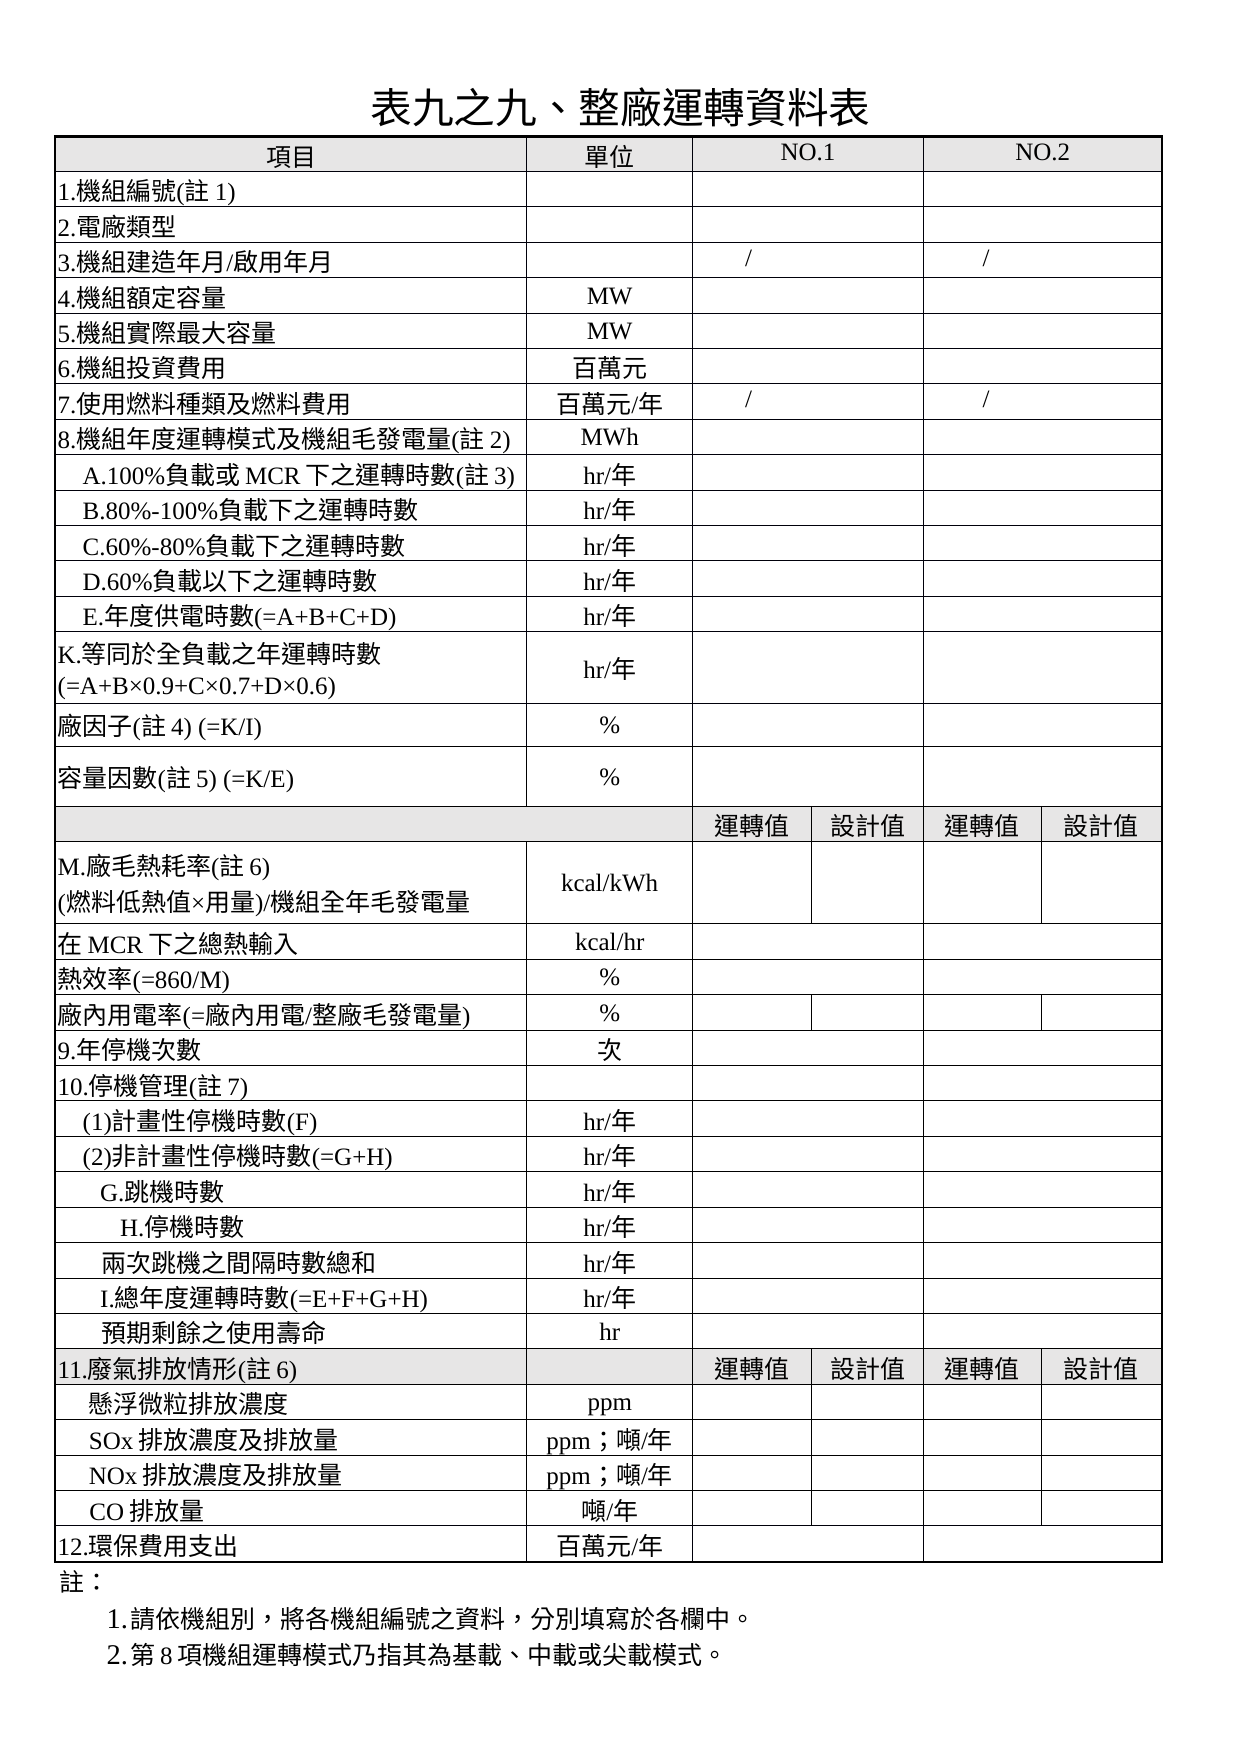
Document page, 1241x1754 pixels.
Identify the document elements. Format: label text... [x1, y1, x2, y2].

table_cell [924, 207, 1161, 242]
table_cell NOx排放濃度及排放量 [56, 1456, 526, 1490]
table_cell [924, 1491, 1041, 1525]
table_cell [693, 1066, 923, 1100]
table_cell / [693, 384, 923, 419]
table_cell hr/年 [527, 1172, 692, 1207]
table_cell 運轉值 [693, 807, 811, 841]
table_cell [924, 1420, 1041, 1454]
table_cell K.等同於全負載之年運轉時數 (=A+B×0.9+C×0.7+D×0.6) [56, 632, 526, 703]
table_cell 設計值 [1042, 807, 1161, 841]
table_cell [924, 561, 1161, 596]
table_cell H.停機時數 [56, 1208, 526, 1242]
table_cell [693, 455, 923, 489]
table_cell [693, 632, 923, 703]
table_cell 11.廢氣排放情形(註6) [56, 1349, 526, 1384]
table_cell [924, 704, 1161, 746]
table_cell [693, 1172, 923, 1207]
table_cell [1042, 1385, 1161, 1419]
table_cell [1042, 1420, 1161, 1454]
text 註： [59, 1563, 1181, 1599]
table_cell hr/年 [527, 526, 692, 560]
table_cell hr [527, 1314, 692, 1348]
table_cell [924, 632, 1161, 703]
text 表九之九、整廠運轉資料表 [59, 75, 1181, 135]
table_cell [924, 349, 1161, 383]
table_cell 熱效率(=860/M) [56, 960, 526, 994]
table_cell 懸浮微粒排放濃度 [56, 1385, 526, 1419]
table_cell [693, 1137, 923, 1171]
table_cell [693, 704, 923, 746]
table_cell [924, 1172, 1161, 1207]
table_cell [924, 1066, 1161, 1100]
table_cell ppm [527, 1385, 692, 1419]
table_cell [924, 1101, 1161, 1136]
table_cell 在MCR下之總熱輸入 [56, 924, 526, 959]
table_cell [924, 960, 1161, 994]
table_cell 9.年停機次數 [56, 1031, 526, 1065]
table_cell [924, 278, 1161, 312]
table_cell [693, 526, 923, 560]
table_cell [527, 172, 692, 206]
table_cell 運轉值 [693, 1349, 811, 1384]
table_cell / [924, 243, 1161, 277]
table_cell MW [527, 278, 692, 312]
table_cell [693, 842, 811, 923]
table_cell 運轉值 [924, 1349, 1041, 1384]
table_cell [693, 1101, 923, 1136]
table_cell [56, 807, 692, 841]
table_cell 7.使用燃料種類及燃料費用 [56, 384, 526, 419]
table_cell kcal/kWh [527, 842, 692, 923]
table_cell [693, 1420, 811, 1454]
table_cell 運轉值 [924, 807, 1041, 841]
table_cell 8.機組年度運轉模式及機組毛發電量(註2) [56, 420, 526, 454]
table_cell % [527, 995, 692, 1029]
table_cell [693, 278, 923, 312]
table_cell / [924, 384, 1161, 419]
table_cell [693, 747, 923, 806]
table_cell 廠內用電率(=廠內用電/整廠毛發電量) [56, 995, 526, 1029]
table_cell hr/年 [527, 1243, 692, 1277]
table_cell 5.機組實際最大容量 [56, 314, 526, 348]
table_cell [924, 314, 1161, 348]
table_cell [693, 995, 811, 1029]
table_cell 4.機組額定容量 [56, 278, 526, 312]
table_cell D.60%負載以下之運轉時數 [56, 561, 526, 596]
table_cell % [527, 704, 692, 746]
table_cell [527, 243, 692, 277]
table_header NO.1 [693, 138, 923, 171]
table_cell [693, 207, 923, 242]
table_cell [924, 1314, 1161, 1348]
table_cell 次 [527, 1031, 692, 1065]
table_cell [924, 1137, 1161, 1171]
table_cell [693, 1526, 923, 1561]
table_cell ppm；噸/年 [527, 1420, 692, 1454]
table_cell [1042, 1491, 1161, 1525]
table_cell 2.電廠類型 [56, 207, 526, 242]
table_cell 百萬元/年 [527, 1526, 692, 1561]
table_cell hr/年 [527, 491, 692, 525]
table_cell 容量因數(註5) (=K/E) [56, 747, 526, 806]
table_cell 10.停機管理(註7) [56, 1066, 526, 1100]
table_cell [693, 1456, 811, 1490]
table_cell [693, 314, 923, 348]
table_cell (1)計畫性停機時數(F) [56, 1101, 526, 1136]
table_cell [924, 1526, 1161, 1561]
table_cell [924, 1385, 1041, 1419]
table_cell 設計值 [812, 1349, 923, 1384]
table_cell 百萬元 [527, 349, 692, 383]
table_cell [693, 1314, 923, 1348]
list 第8項機組運轉模式乃指其為基載、中載或尖載模式。 [106, 1635, 1181, 1672]
table_cell 噸/年 [527, 1491, 692, 1525]
table_cell M.廠毛熱耗率(註6) (燃料低熱值×用量)/機組全年毛發電量 [56, 842, 526, 923]
table_cell [924, 491, 1161, 525]
table_cell [924, 420, 1161, 454]
table_cell [812, 1420, 923, 1454]
table_cell hr/年 [527, 632, 692, 703]
table_cell B.80%-100%負載下之運轉時數 [56, 491, 526, 525]
table_cell E.年度供電時數(=A+B+C+D) [56, 597, 526, 631]
table_header 單位 [527, 138, 692, 171]
table_cell A.100%負載或MCR下之運轉時數(註3) (註3) [56, 455, 526, 489]
table_cell [812, 842, 923, 923]
table_cell [527, 207, 692, 242]
table_cell % [527, 747, 692, 806]
table_cell [693, 420, 923, 454]
table_cell [693, 597, 923, 631]
table_cell [924, 526, 1161, 560]
table_cell [693, 960, 923, 994]
table_cell [693, 1243, 923, 1277]
table_cell / [693, 243, 923, 277]
table_cell [693, 1279, 923, 1313]
table_cell 6.機組投資費用 [56, 349, 526, 383]
table_cell [693, 1208, 923, 1242]
table_cell [812, 1385, 923, 1419]
table_cell 設計值 [812, 807, 923, 841]
table_cell [1042, 1456, 1161, 1490]
table_cell [924, 924, 1161, 959]
table_cell 設計值 [1042, 1349, 1161, 1384]
table_header NO.2 [924, 138, 1161, 171]
table_cell [924, 172, 1161, 206]
table_cell [693, 349, 923, 383]
table_cell 兩次跳機之間隔時數總和 [56, 1243, 526, 1277]
table_cell G.跳機時數 [56, 1172, 526, 1207]
table_cell MW [527, 314, 692, 348]
table_cell [924, 1456, 1041, 1490]
table_cell [924, 747, 1161, 806]
table_cell hr/年 [527, 561, 692, 596]
table_cell hr/年 [527, 1279, 692, 1313]
table_cell [812, 1456, 923, 1490]
table_cell 預期剩餘之使用壽命 [56, 1314, 526, 1348]
table_cell [924, 455, 1161, 489]
table_cell [924, 1208, 1161, 1242]
table_cell [924, 1031, 1161, 1065]
table_cell hr/年 [527, 597, 692, 631]
table_cell C.60%-80%負載下之運轉時數 [56, 526, 526, 560]
table_cell [1042, 995, 1161, 1029]
table_cell SOx排放濃度及排放量 [56, 1420, 526, 1454]
table_cell [924, 842, 1041, 923]
table_cell I.總年度運轉時數(=E+F+G+H) [56, 1279, 526, 1313]
table_cell [693, 561, 923, 596]
table_cell [693, 924, 923, 959]
table_cell [924, 1279, 1161, 1313]
table_cell [693, 1031, 923, 1065]
table_cell [693, 1385, 811, 1419]
table_cell ppm；噸/年 [527, 1456, 692, 1490]
table_cell [924, 1243, 1161, 1277]
table_cell 百萬元/年 [527, 384, 692, 419]
table_cell [527, 1066, 692, 1100]
table_cell 廠因子(註4) (=K/I) [56, 704, 526, 746]
table_cell hr/年 [527, 455, 692, 489]
table_header 項目 [56, 138, 526, 171]
table_cell 1.機組編號(註1) [56, 172, 526, 206]
table_cell [693, 1491, 811, 1525]
table_cell [812, 995, 923, 1029]
table_cell (2)非計畫性停機時數(=G+H) [56, 1137, 526, 1171]
table_cell [924, 995, 1041, 1029]
table_cell [924, 597, 1161, 631]
table_cell 12.環保費用支出 [56, 1526, 526, 1561]
table_cell hr/年 [527, 1208, 692, 1242]
table_cell hr/年 [527, 1101, 692, 1136]
table_cell 3.機組建造年月/啟用年月 [56, 243, 526, 277]
table_cell % [527, 960, 692, 994]
table_cell kcal/hr [527, 924, 692, 959]
table_cell [693, 491, 923, 525]
table_cell [527, 1349, 692, 1384]
table_cell [812, 1491, 923, 1525]
table_cell hr/年 [527, 1137, 692, 1171]
list 請依機組別，將各機組編號之資料，分別填寫於各欄中。 [106, 1599, 1181, 1635]
table_cell [693, 172, 923, 206]
table_cell CO排放量 [56, 1491, 526, 1525]
table_cell [1042, 842, 1161, 923]
table_cell MWh [527, 420, 692, 454]
